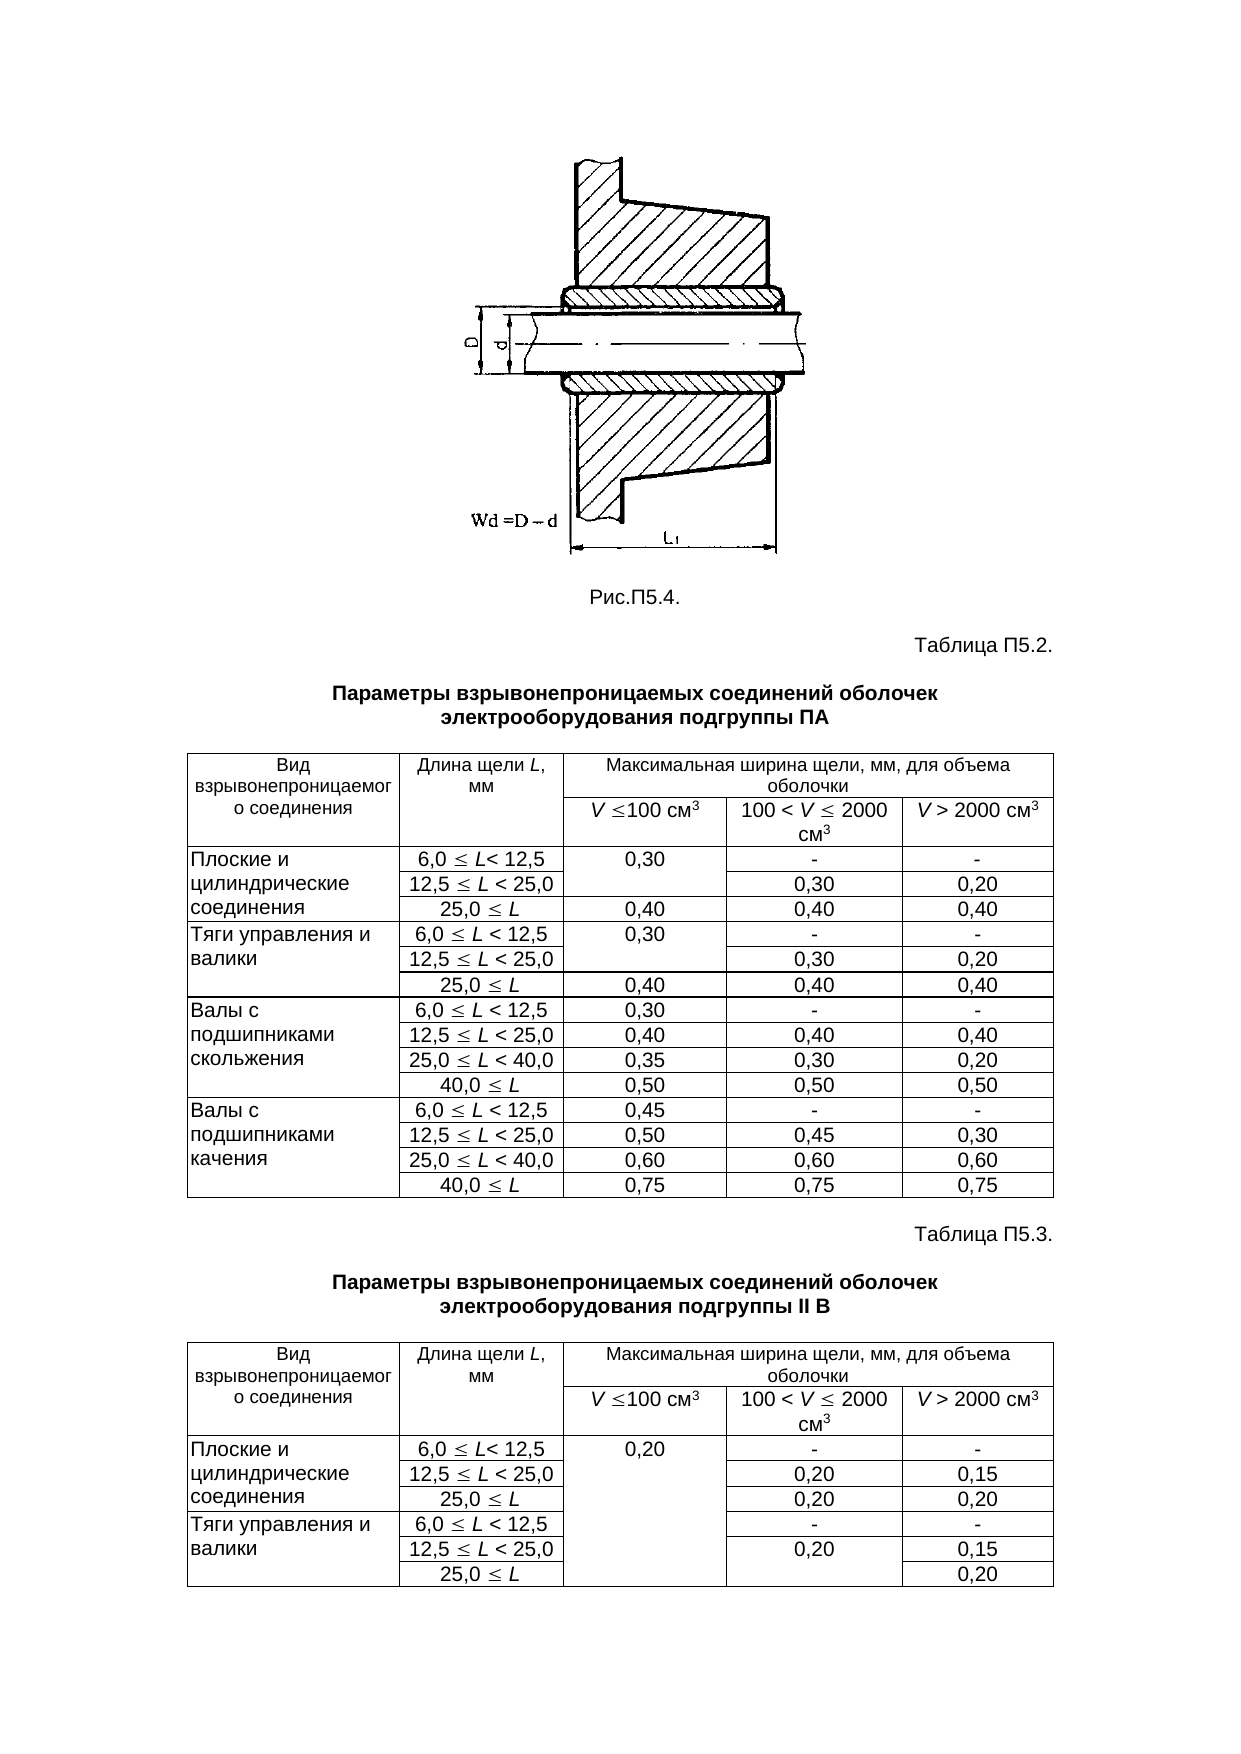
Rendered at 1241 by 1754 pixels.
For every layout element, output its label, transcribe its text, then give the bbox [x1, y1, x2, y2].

table_cell 25,0  L < 40,0 [400, 1048, 563, 1072]
table_cell 0,40 [903, 973, 1053, 996]
table_cell 40,0  L [400, 1073, 563, 1097]
table_cell 12,5  L < 25,0 [400, 1461, 563, 1486]
text Таблица П5.2. [187, 633, 1053, 657]
table_cell 0,30 [727, 947, 902, 971]
table_cell Плоские и цилиндрические соединения [188, 847, 399, 921]
table_cell Тяги управления и валики [188, 1512, 399, 1586]
table_cell 40,0  L [400, 1173, 563, 1197]
table_cell V 100 см3 [564, 1387, 726, 1435]
table_cell 0,60 [903, 1148, 1053, 1172]
table_cell 6,0  L < 12,5 [400, 998, 563, 1022]
table_cell 12,5  L < 25,0 [400, 1023, 563, 1047]
table_cell 0,30 [903, 1123, 1053, 1147]
table_cell 0,45 [727, 1123, 902, 1147]
table_cell 25,0  L [400, 1562, 563, 1586]
table_cell - [727, 922, 902, 946]
table_cell 0,20 [727, 1537, 902, 1586]
table_cell Плоские и цилиндрические соединения [188, 1436, 399, 1511]
table_header Длина щели L, мм [400, 1343, 563, 1435]
table_cell V > 2000 см3 [903, 798, 1053, 846]
table_cell 12,5  L < 25,0 [400, 872, 563, 896]
table_cell - [727, 1512, 902, 1536]
table_cell 25,0  L < 40,0 [400, 1148, 563, 1172]
table_cell - [727, 1098, 902, 1122]
table_cell 0,50 [564, 1073, 726, 1097]
table_cell 0,40 [564, 897, 726, 921]
text Параметры взрывонепроницаемых соединений оболочек [187, 681, 1053, 705]
table_cell 100 < V  2000 см3 [727, 798, 902, 846]
table_cell 0,40 [727, 973, 902, 996]
table_cell 0,20 [903, 947, 1053, 971]
table_cell 0,50 [727, 1073, 902, 1097]
table_cell - [903, 847, 1053, 871]
table_cell 0,40 [903, 1023, 1053, 1047]
table_cell 0,30 [564, 922, 726, 971]
table_cell - [903, 1098, 1053, 1122]
text электрооборудования подгруппы ПА [187, 705, 1053, 729]
table_cell 0,15 [903, 1461, 1053, 1486]
table_cell 0,20 [903, 1487, 1053, 1511]
table_header Максимальная ширина щели, мм, для объема оболочки [564, 754, 1053, 797]
text электрооборудования подгруппы II В [187, 1294, 1053, 1318]
table_cell - [903, 922, 1053, 946]
text Параметры взрывонепроницаемых соединений оболочек [187, 1270, 1053, 1294]
table_cell 25,0  L [400, 973, 563, 996]
table_cell 0,20 [903, 872, 1053, 896]
text Таблица П5.3. [187, 1222, 1053, 1246]
table_cell 6,0  L < 12,5 [400, 1512, 563, 1536]
table_header Вид взрывонепроницаемого соединения [188, 1343, 399, 1435]
table_cell 0,45 [564, 1098, 726, 1122]
table_cell 0,50 [564, 1123, 726, 1147]
table_cell Тяги управления и валики [188, 922, 399, 996]
table_header Вид взрывонепроницаемого соединения [188, 754, 399, 846]
table_cell 0,60 [564, 1148, 726, 1172]
table_cell 25,0  L [400, 897, 563, 921]
table_cell 6,0  L< 12,5 [400, 847, 563, 871]
table_cell 0,75 [903, 1173, 1053, 1197]
table_cell 0,60 [727, 1148, 902, 1172]
table_cell 0,30 [727, 872, 902, 896]
table_cell V 100 см3 [564, 798, 726, 846]
text Рис.П5.4. [187, 585, 1053, 609]
table_cell - [727, 847, 902, 871]
table_cell 0,20 [903, 1562, 1053, 1586]
table_cell 0,30 [564, 998, 726, 1022]
table_cell 100 < V  2000 см3 [727, 1387, 902, 1435]
table_cell 0,40 [727, 897, 902, 921]
table_cell 0,40 [564, 973, 726, 996]
table_cell 6,0  L< 12,5 [400, 1436, 563, 1460]
table_cell 0,30 [564, 847, 726, 896]
table_cell - [903, 998, 1053, 1022]
table_cell 0,20 [727, 1487, 902, 1511]
table_cell 12,5  L < 25,0 [400, 1537, 563, 1561]
table_cell 6,0  L < 12,5 [400, 1098, 563, 1122]
table_cell - [727, 998, 902, 1022]
table_cell 25,0  L [400, 1487, 563, 1511]
table_cell 0,40 [727, 1023, 902, 1047]
table_cell - [727, 1436, 902, 1460]
table_cell 0,20 [564, 1436, 726, 1586]
table_cell 0,20 [727, 1461, 902, 1486]
table_cell V > 2000 см3 [903, 1387, 1053, 1435]
table_cell Валы с подшипниками качения [188, 1098, 399, 1197]
table_cell 0,30 [727, 1048, 902, 1072]
table_cell 0,20 [903, 1048, 1053, 1072]
table_cell 12,5  L < 25,0 [400, 1123, 563, 1147]
table_cell 0,35 [564, 1048, 726, 1072]
table_header Максимальная ширина щели, мм, для объема оболочки [564, 1343, 1053, 1386]
table_cell 0,40 [564, 1023, 726, 1047]
table_cell 12,5  L < 25,0 [400, 947, 563, 971]
table_cell - [903, 1436, 1053, 1460]
table_cell - [903, 1512, 1053, 1536]
table_cell 0,40 [903, 897, 1053, 921]
table_cell 0,50 [903, 1073, 1053, 1097]
table_header Длина щели L, мм [400, 754, 563, 846]
table_cell 0,75 [727, 1173, 902, 1197]
table_cell 6,0  L < 12,5 [400, 922, 563, 946]
table_cell 0,15 [903, 1537, 1053, 1561]
table_cell 0,75 [564, 1173, 726, 1197]
table_cell Валы с подшипниками скольжения [188, 998, 399, 1097]
